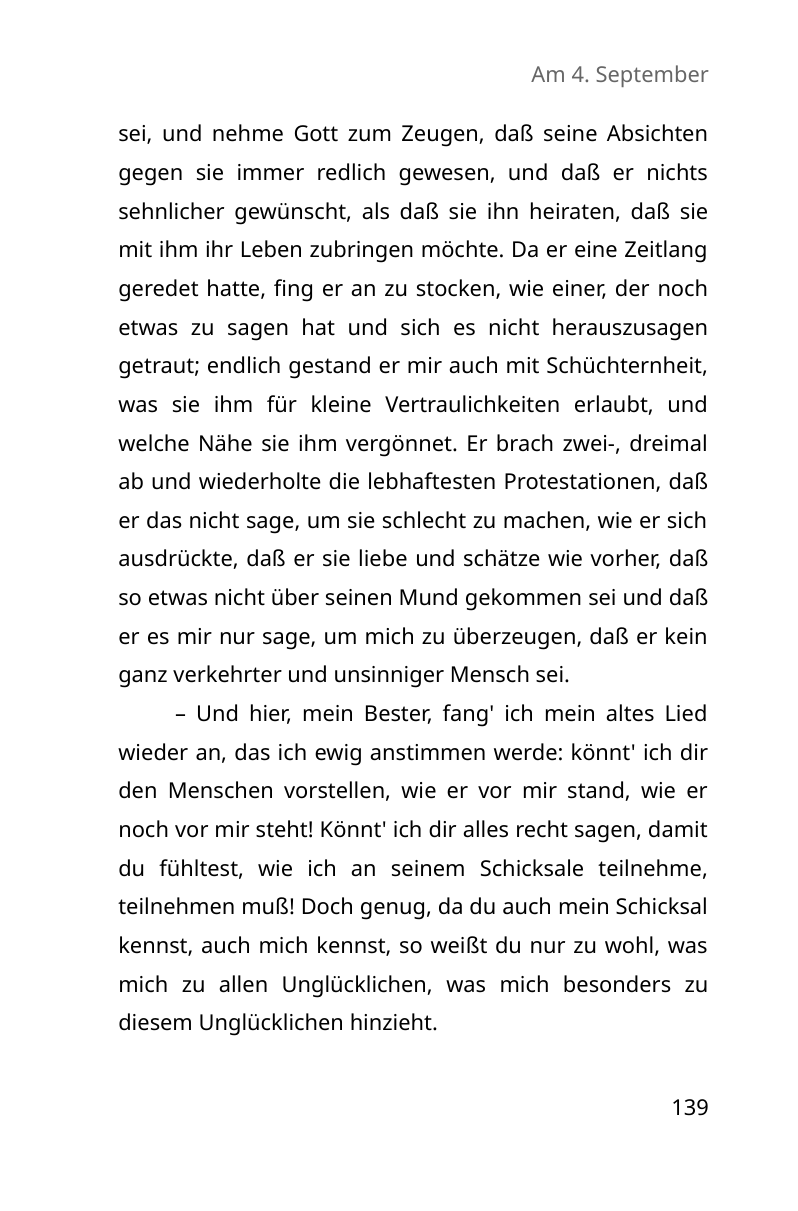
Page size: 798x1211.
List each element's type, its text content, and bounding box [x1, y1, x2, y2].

text – Und hier, mein Bester, fang' ich mein altes Lied wieder an, das ich ewig anstimmen werde: könnt' ich dir den Menschen vorstellen, wie er vor mir stand, wie er noch vor mir steht! Könnt' ich dir alles recht sagen, damit du fühltest, wie ich an seinem Schicksale teilnehme, teilnehmen muß! Doch genug, da du auch mein Schicksal kennst, auch mich kennst, so weißt du nur zu wohl, was mich zu allen Unglücklichen, was mich besonders zu diesem Unglücklichen hinzieht. [118, 698, 709, 1037]
text sei, und nehme Gott zum Zeugen, daß seine Absichten gegen sie immer redlich gewesen, und daß er nichts sehnlicher gewünscht, als daß sie ihn heiraten, daß sie mit ihm ihr Leben zubringen möchte. Da er eine Zeitlang geredet hatte, fing er an zu stocken, wie einer, der noch etwas zu sagen hat und sich es nicht herauszusagen getraut; endlich gestand er mir auch mit Schüchternheit, was sie ihm für kleine Vertraulichkeiten erlaubt, und welche Nähe sie ihm vergönnet. Er brach zwei-, dreimal ab und wiederholte die lebhaftesten Protestationen, daß er das nicht sage, um sie schlecht zu machen, wie er sich ausdrückte, daß er sie liebe und schätze wie vorher, daß so etwas nicht über seinen Mund gekommen sei und daß er es mir nur sage, um mich zu überzeugen, daß er kein ganz verkehrter und unsinniger Mensch sei. [118, 118, 709, 689]
